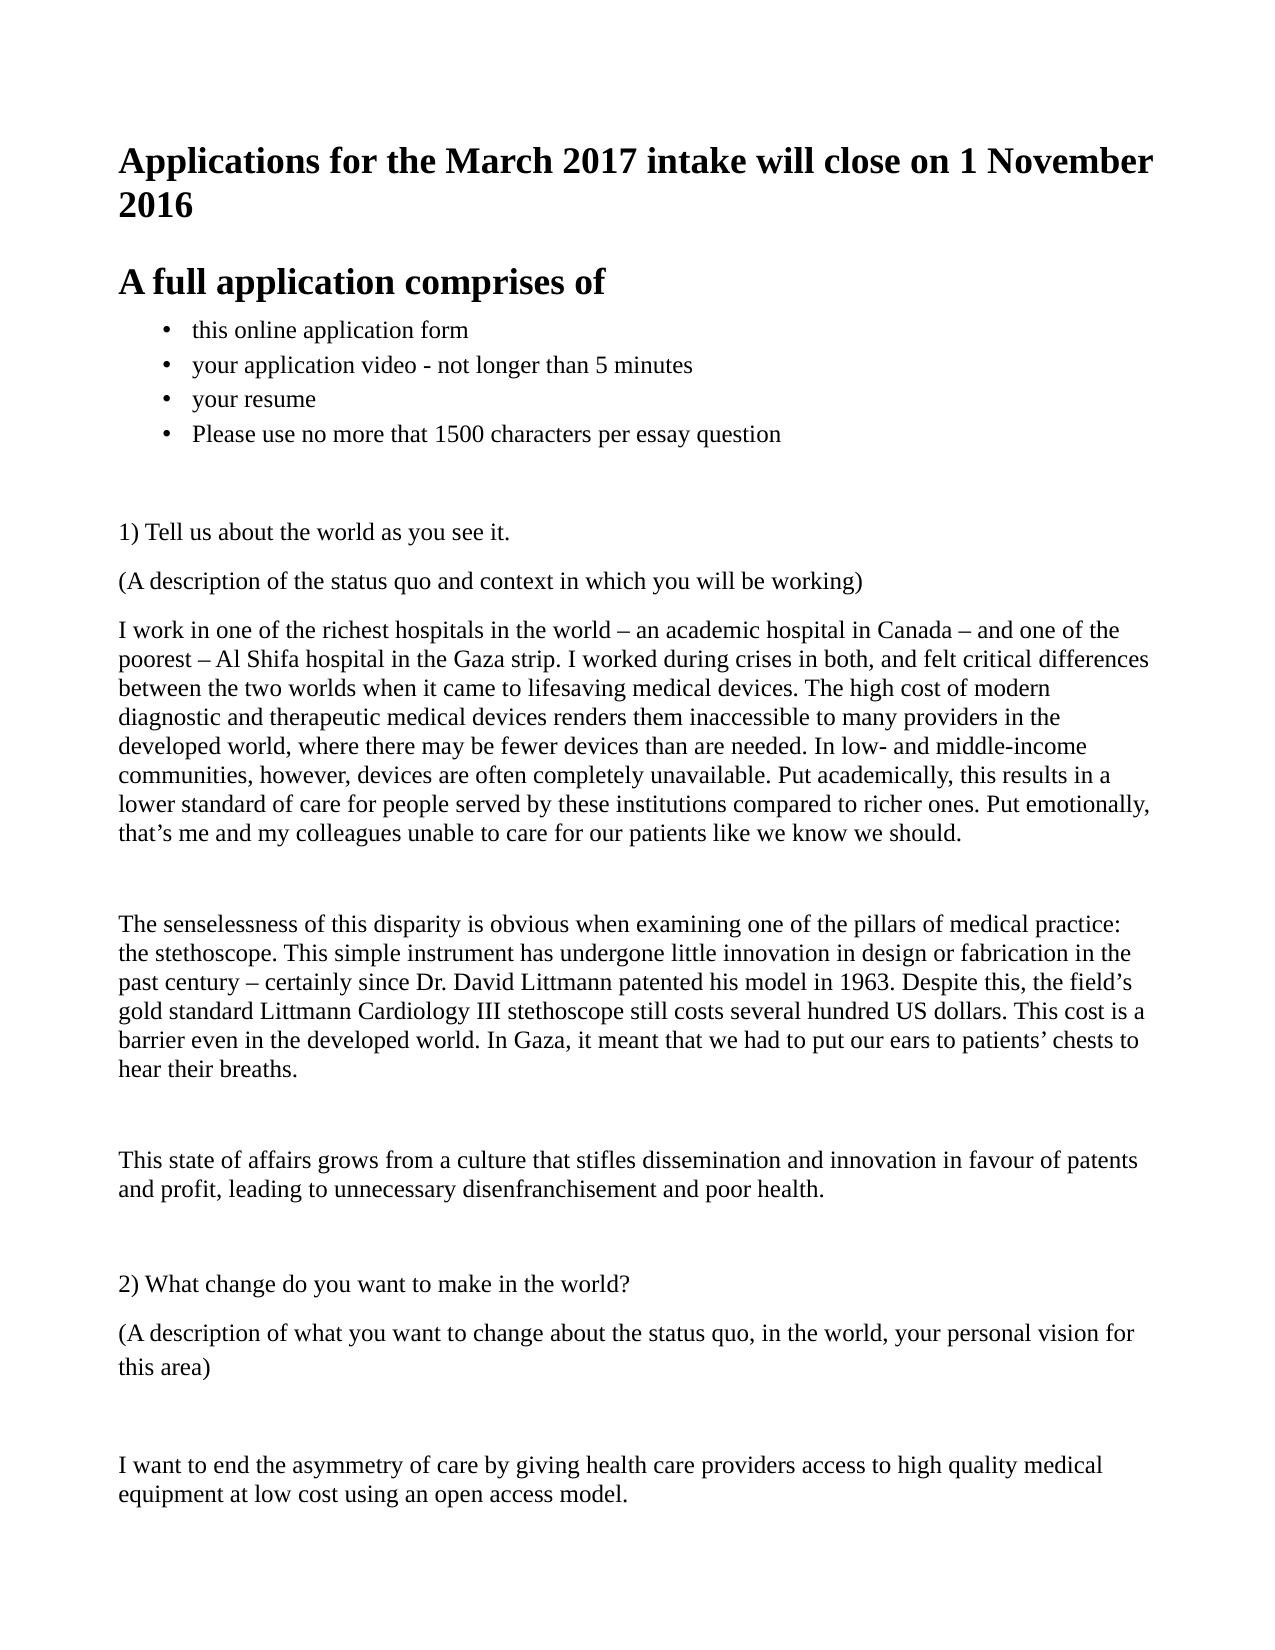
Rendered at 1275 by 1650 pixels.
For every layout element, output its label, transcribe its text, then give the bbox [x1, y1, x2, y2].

text 1) Tell us about the world as you see it. [118, 517, 1157, 546]
list Please use no more that 1500 characters per essay question [162, 419, 1157, 448]
list this online application form [162, 315, 1157, 344]
text 2) What change do you want to make in the world? [118, 1269, 1157, 1297]
text I work in one of the richest hospitals in the world – an academic hospital in Canada – and one of the poorest – Al Shifa hospital in the Gaza strip. I worked during crises in both, and felt critical differences between the two worlds when it came to lifesaving medical devices. The high cost of modern diagnostic and therapeutic medical devices renders them inaccessible to many providers in the developed world, where there may be fewer devices than are needed. In low- and middle-income communities, however, devices are often completely unavailable. Put academically, this results in a lower standard of care for people served by these institutions compared to richer ones. Put emotionally, that’s me and my colleagues unable to care for our patients like we know we should. [118, 615, 1157, 847]
text (A description of what you want to change about the status quo, in the world, your personal vision for this area) [118, 1318, 1157, 1381]
text The senselessness of this disparity is obvious when examining one of the pillars of medical practice: the stethoscope. This simple instrument has undergone little innovation in design or fabrication in the past century – certainly since Dr. David Littmann patented his model in 1963. Despite this, the field’s gold standard Littmann Cardiology III stethoscope still costs several hundred US dollars. This cost is a barrier even in the developed world. In Gaza, it meant that we had to put our ears to patients’ chests to hear their breaths. [118, 909, 1157, 1083]
text I want to end the asymmetry of care by giving health care providers access to high quality medical equipment at low cost using an open access model. [118, 1450, 1157, 1508]
text This state of affairs grows from a culture that stifles dissemination and innovation in favour of patents and profit, leading to unnecessary disenfranchisement and poor health. [118, 1145, 1157, 1203]
subtitle A full application comprises of [118, 259, 1157, 302]
list your resume [162, 384, 1157, 413]
list your application video - not longer than 5 minutes [162, 350, 1157, 379]
subtitle Applications for the March 2017 intake will close on 1 November 2016 [118, 139, 1157, 226]
text (A description of the status quo and context in which you will be working) [118, 566, 1157, 595]
